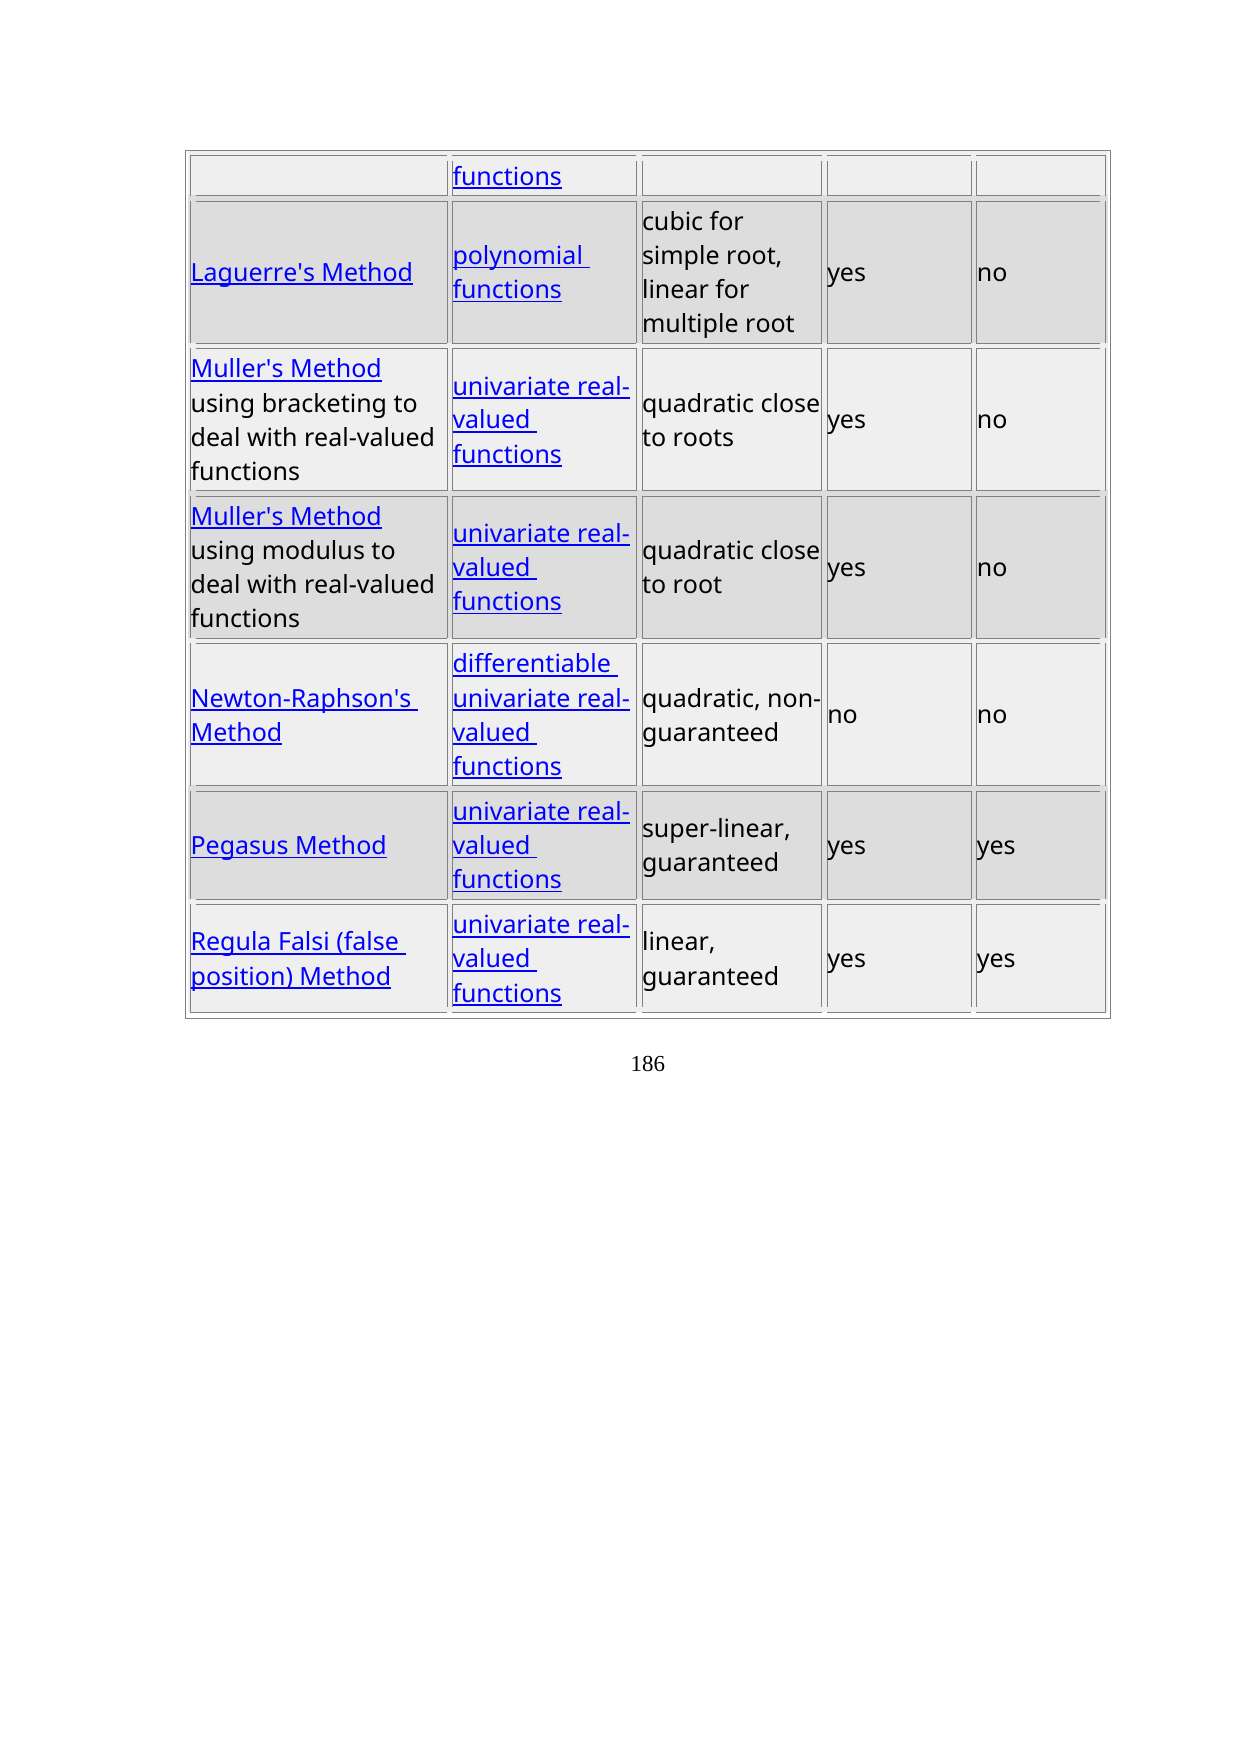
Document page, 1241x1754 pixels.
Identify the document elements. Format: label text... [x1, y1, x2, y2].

table_cell Muller's Method using bracketing to deal with real-valued functions [188, 343, 449, 490]
table_cell differentiable univariate real-valued functions [449, 638, 639, 785]
table_cell [639, 151, 824, 195]
table_cell univariate real-valued functions [449, 899, 639, 1012]
table_cell [974, 151, 1108, 195]
table_cell yes [974, 785, 1108, 899]
table_cell univariate real-valued functions [449, 490, 639, 638]
table_cell Newton-Raphson's Method [188, 638, 449, 785]
table_cell univariate real-valued functions [449, 785, 639, 899]
table_cell super-linear, guaranteed [639, 785, 824, 899]
table_cell no [974, 343, 1108, 490]
table_cell yes [824, 899, 974, 1012]
table_cell functions [449, 151, 639, 195]
table_cell yes [824, 343, 974, 490]
table_cell yes [824, 785, 974, 899]
table_cell cubic for simple root, linear for multiple root [639, 195, 824, 343]
table_cell Pegasus Method [188, 785, 449, 899]
table_cell polynomial functions [449, 195, 639, 343]
table_cell Muller's Method using modulus to deal with real-valued functions [188, 490, 449, 638]
table_cell [824, 151, 974, 195]
table_cell quadratic close to root [639, 490, 824, 638]
table_cell [188, 151, 449, 195]
table_cell yes [974, 899, 1108, 1012]
table_cell no [974, 490, 1108, 638]
table_cell yes [824, 490, 974, 638]
table_cell no [974, 638, 1108, 785]
table_cell no [974, 195, 1108, 343]
table_cell quadratic close to roots [639, 343, 824, 490]
table_cell no [824, 638, 974, 785]
table_cell Laguerre's Method [188, 195, 449, 343]
table_cell linear, guaranteed [639, 899, 824, 1012]
table_cell yes [824, 195, 974, 343]
table_cell quadratic, non-guaranteed [639, 638, 824, 785]
table_cell Regula Falsi (false position) Method [188, 899, 449, 1012]
table_cell univariate real-valued functions [449, 343, 639, 490]
